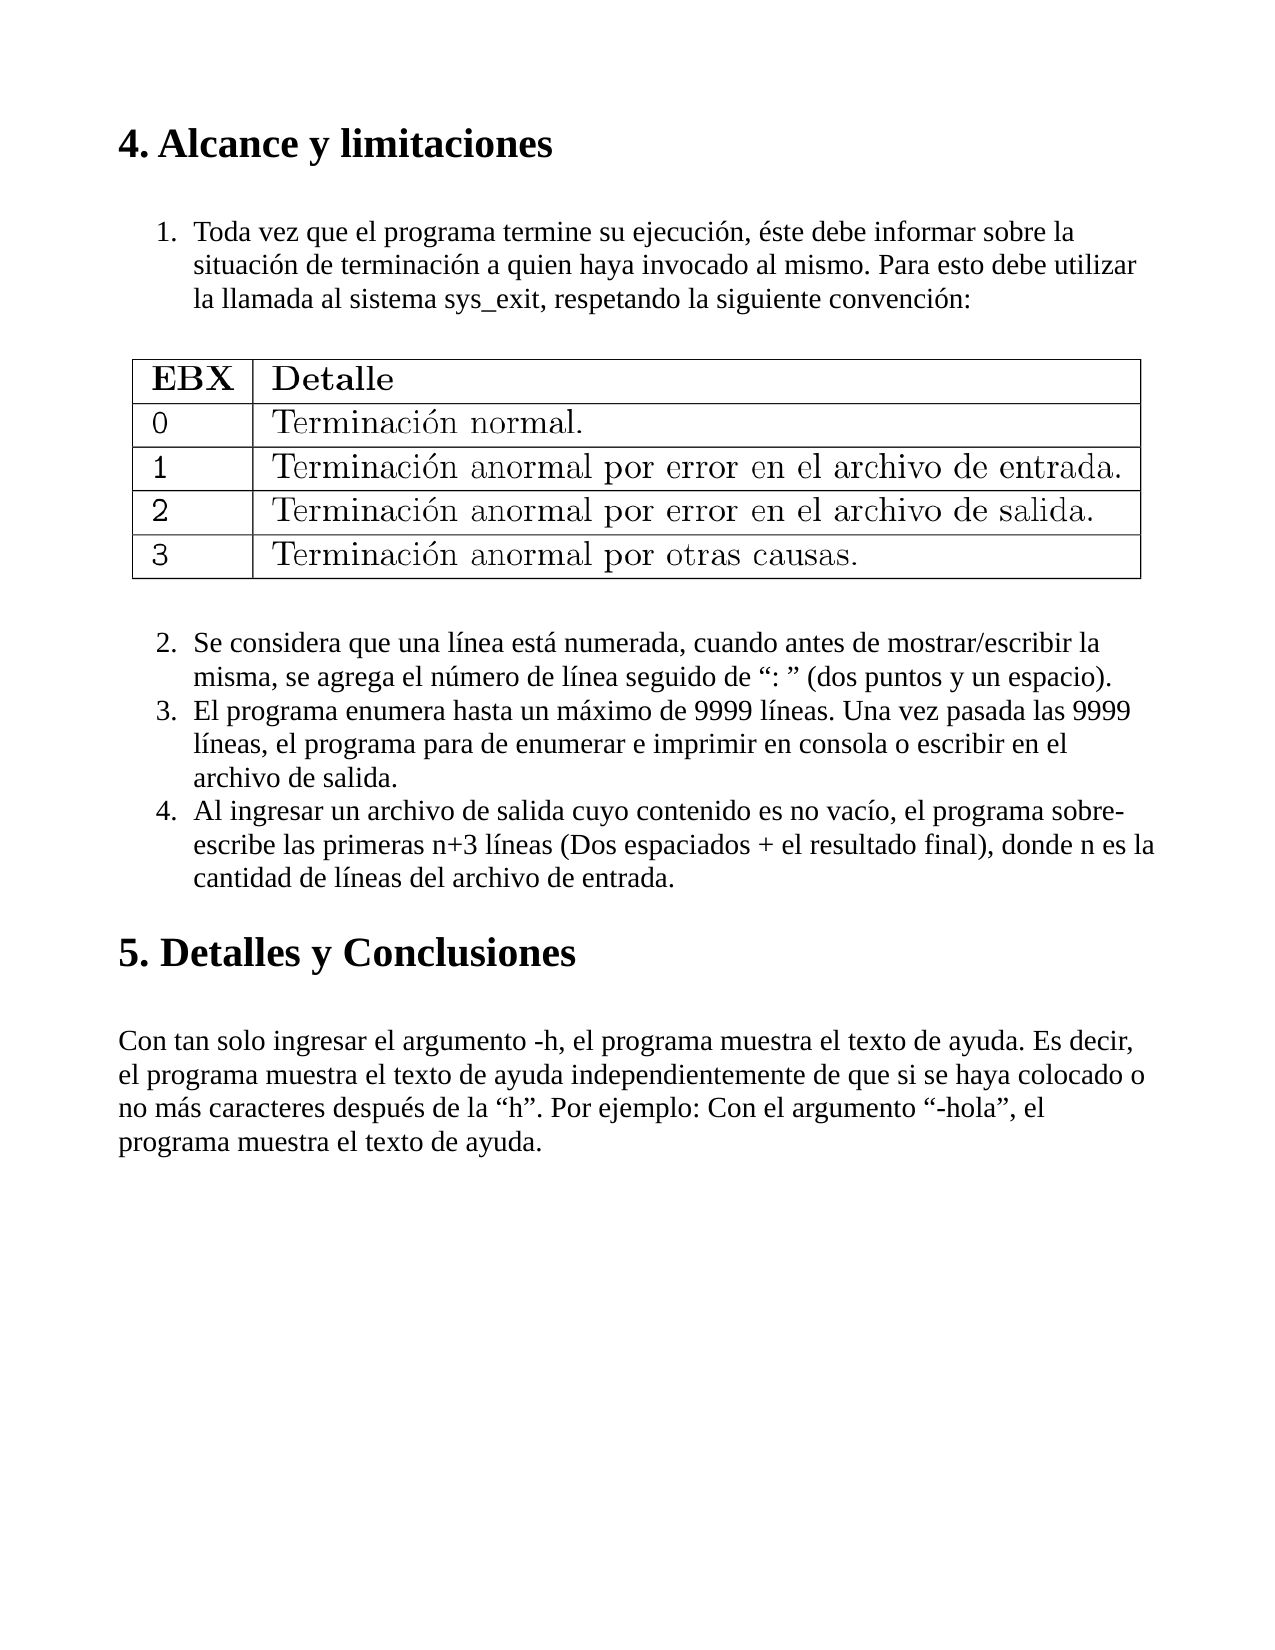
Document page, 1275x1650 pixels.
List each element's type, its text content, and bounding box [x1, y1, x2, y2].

list Toda vez que el programa termine su ejecución, éste debe informar sobre la situación de terminación a quien haya invocado al mismo. Para esto debe utilizar la llamada al sistema sys_exit, respetando la siguiente convención: [156, 214, 1157, 314]
text 5. Detalles y Conclusiones [118, 927, 1157, 975]
picture [118, 348, 1157, 592]
text 4. Alcance y limitaciones [118, 118, 1157, 166]
list Al ingresar un archivo de salida cuyo contenido es no vacío, el programa sobre-escribe las primeras n+3 líneas (Dos espaciados + el resultado final), donde n es la cantidad de líneas del archivo de entrada. [156, 793, 1157, 894]
list El programa enumera hasta un máximo de 9999 líneas. Una vez pasada las 9999 líneas, el programa para de enumerar e imprimir en consola o escribir en el archivo de salida. [156, 693, 1157, 793]
text Con tan solo ingresar el argumento -h, el programa muestra el texto de ayuda. Es decir, el programa muestra el texto de ayuda independientemente de que si se haya colocado o no más caracteres después de la “h”. Por ejemplo: Con el argumento “-hola”, el programa muestra el texto de ayuda. [118, 1023, 1157, 1157]
list Se considera que una línea está numerada, cuando antes de mostrar/escribir la misma, se agrega el número de línea seguido de “: ” (dos puntos y un espacio). [156, 626, 1157, 693]
